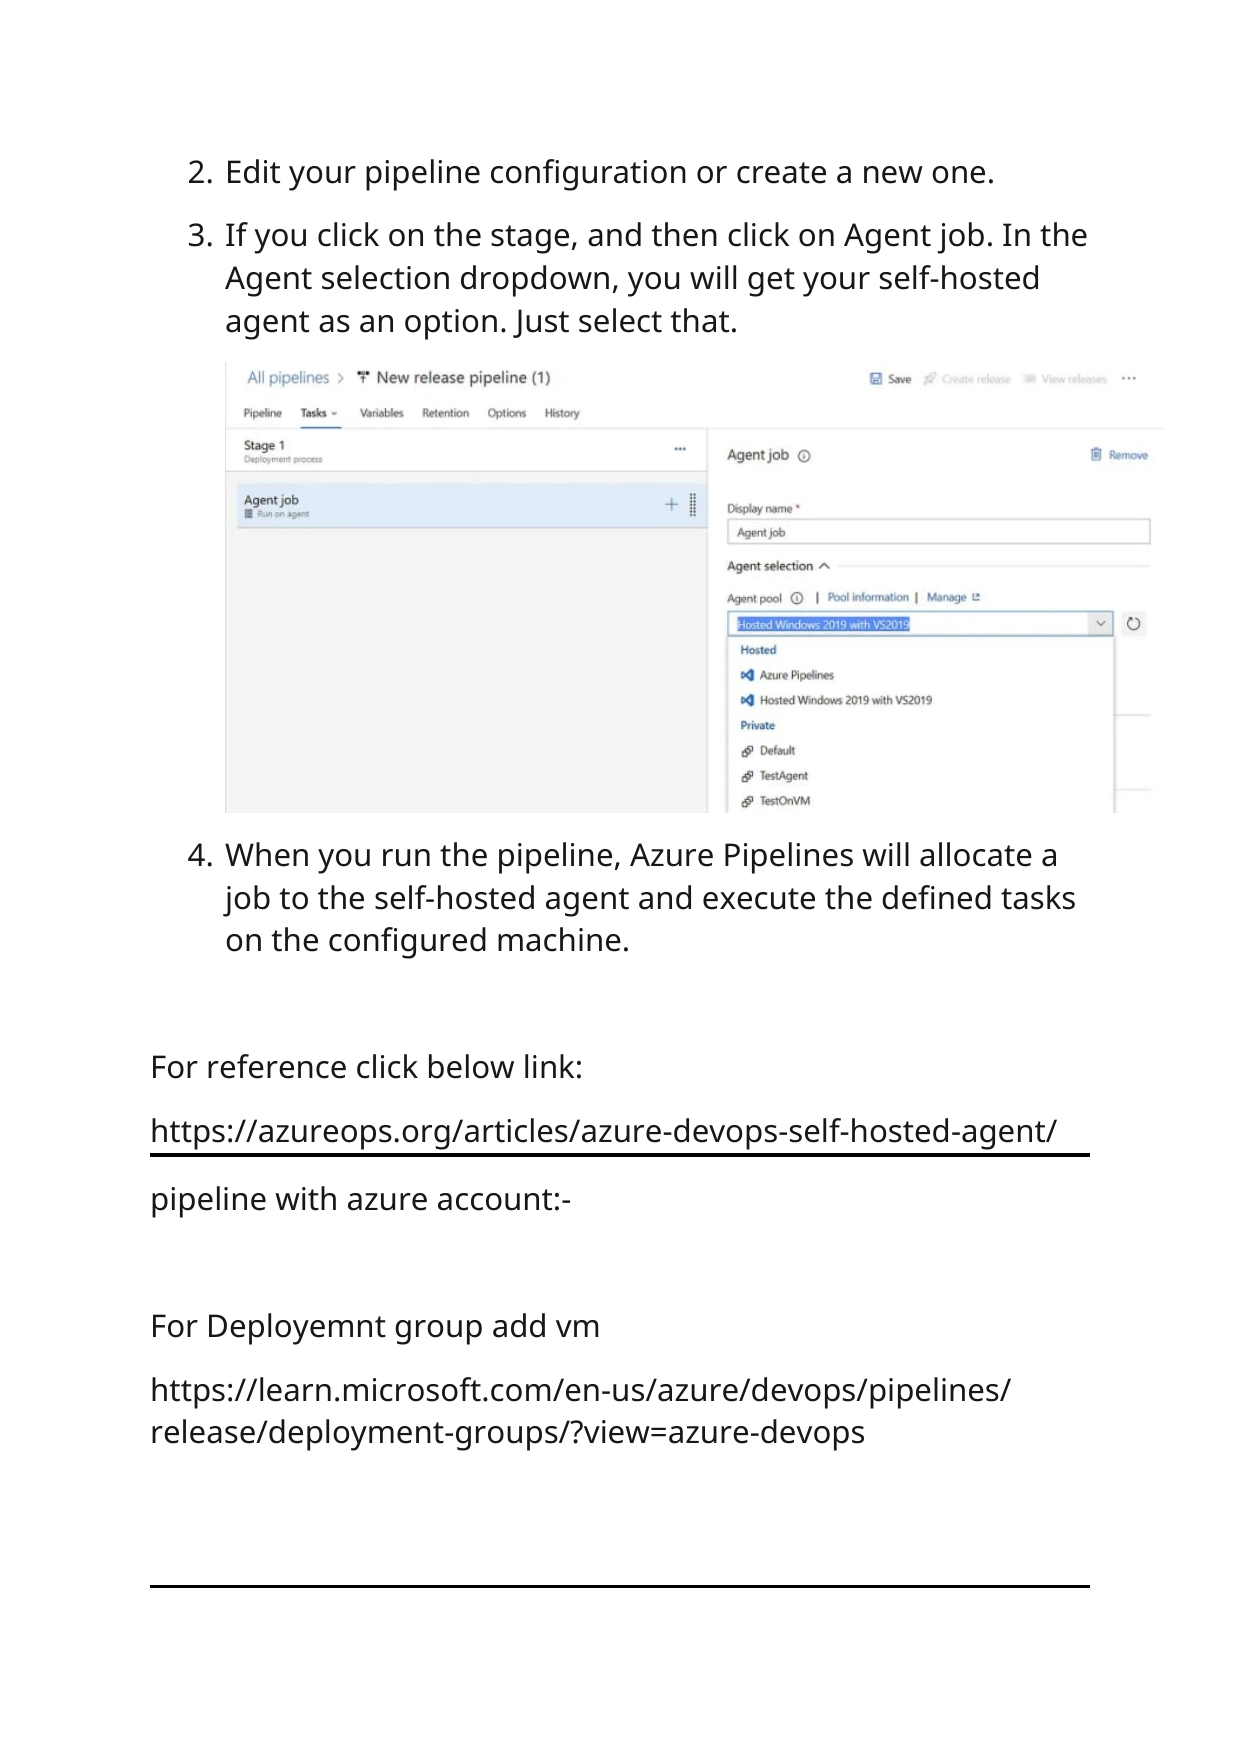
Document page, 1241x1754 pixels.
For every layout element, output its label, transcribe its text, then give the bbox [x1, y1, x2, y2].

list Edit your pipeline configuration or create a new one. [187, 150, 1090, 193]
text For reference click below link: [150, 1045, 1090, 1088]
list If you click on the stage, and then click on Agent job. In the Agent selection dropdown, you will get your self-hosted agent as an option. Just select that. [187, 213, 1090, 341]
text pipeline with azure account:- [150, 1177, 1090, 1220]
list When you run the pipeline, Azure Pipelines will allocate a job to the self-hosted agent and execute the defined tasks on the configured machine. [187, 833, 1090, 961]
text https://learn.microsoft.com/en-us/azure/devops/pipelines/release/deployment-groups/?view=azure-devops [150, 1368, 1090, 1453]
text https://azureops.org/articles/azure-devops-self-hosted-agent/ [150, 1109, 1090, 1153]
text For Deployemnt group add vm [150, 1304, 1090, 1347]
